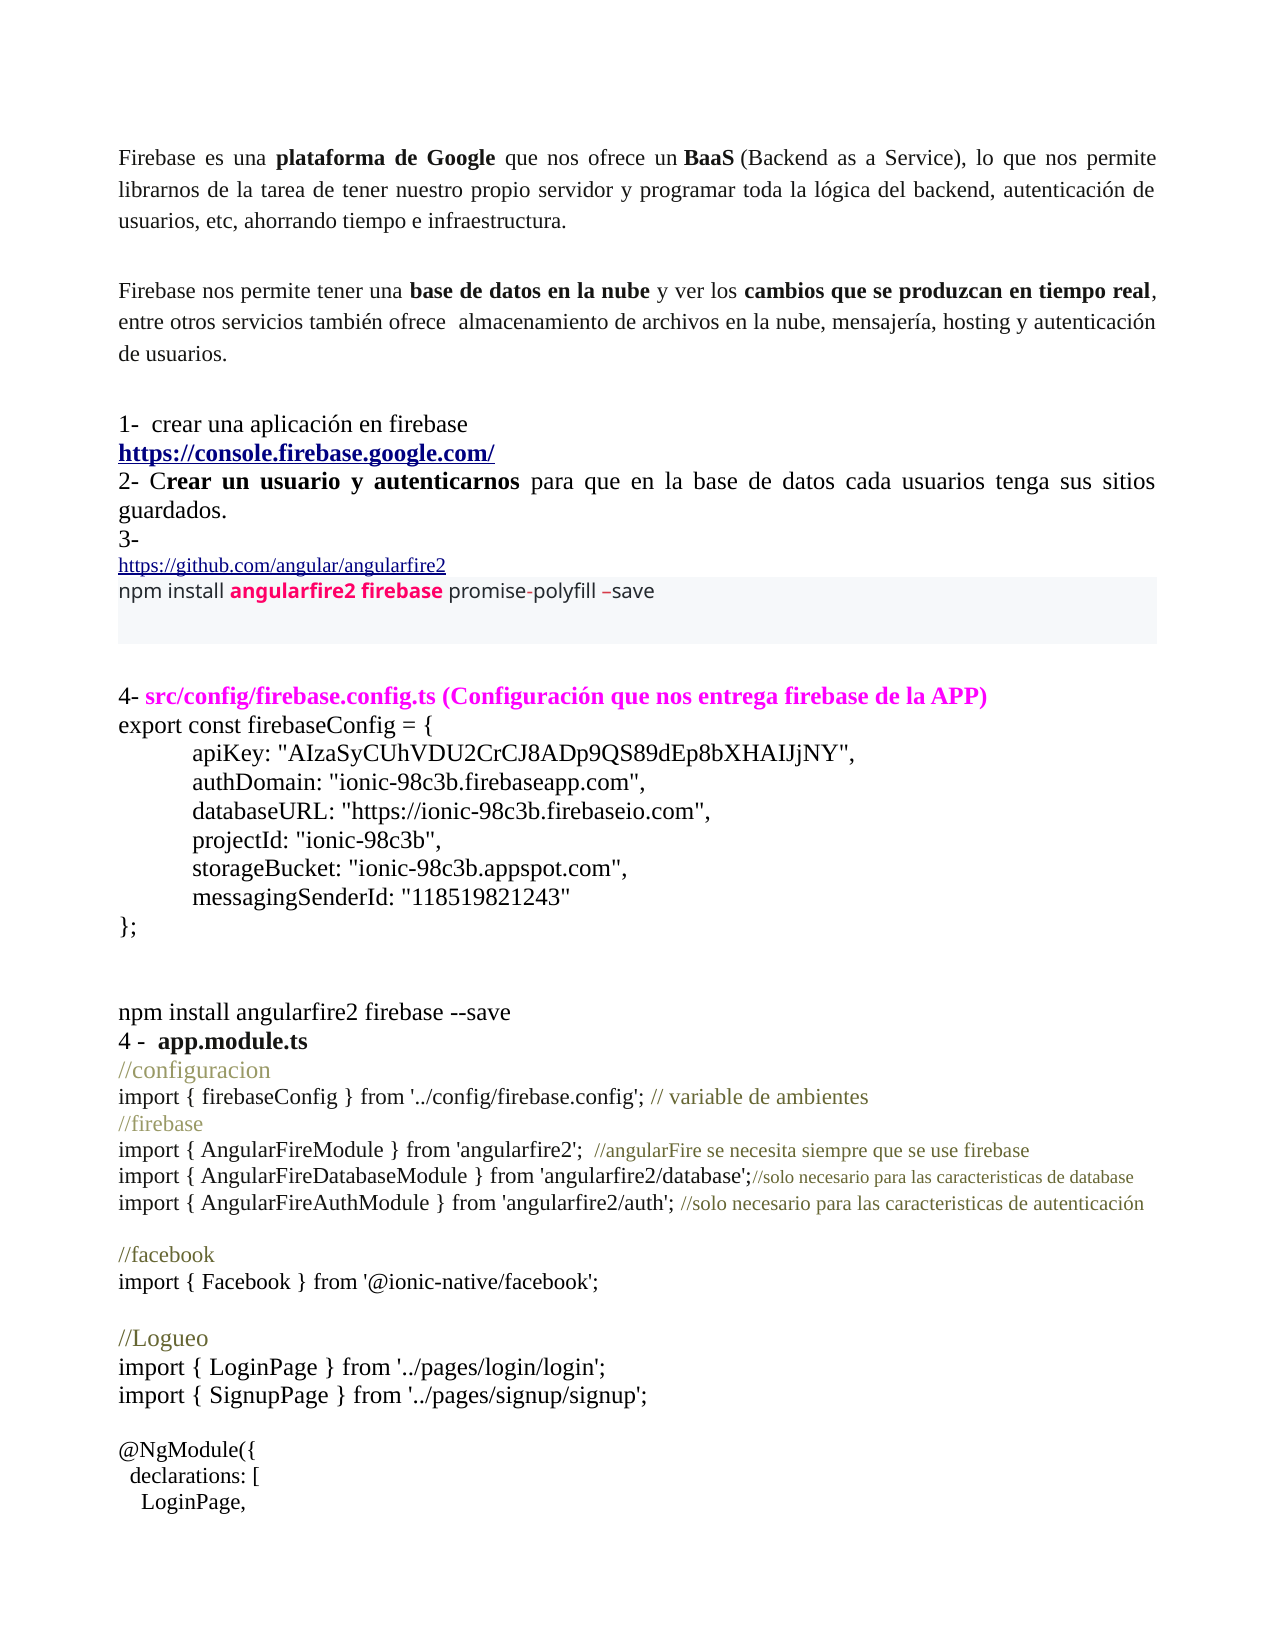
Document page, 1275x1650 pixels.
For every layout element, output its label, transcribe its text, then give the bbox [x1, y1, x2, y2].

text npm install angularfire2 firebase promise-polyfill –save [118, 577, 1157, 604]
text import { LoginPage } from '../pages/login/login'; [118, 1352, 1157, 1381]
text import { Facebook } from '@ionic-native/facebook'; [118, 1268, 1157, 1294]
text export const firebaseConfig = { [118, 710, 1157, 738]
text }; [118, 911, 1157, 940]
text messagingSenderId: "118519821243" [118, 882, 1157, 911]
text //facebook [118, 1242, 1157, 1268]
text import { AngularFireModule } from 'angularfire2'; //angularFire se necesita siempre que se use firebase [118, 1136, 1157, 1162]
text storageBucket: "ionic-98c3b.appspot.com", [118, 853, 1157, 882]
text databaseURL: "https://ionic-98c3b.firebaseio.com", [118, 796, 1157, 825]
text npm install angularfire2 firebase --save [118, 997, 1157, 1026]
text //configuracion [118, 1055, 1157, 1083]
text 1- crear una aplicación en firebase [118, 409, 1157, 438]
text LoginPage, [118, 1488, 1157, 1515]
text import { AngularFireDatabaseModule } from 'angularfire2/database';//solo necesario para las caracteristicas de database [118, 1162, 1157, 1189]
text 2- Crear un usuario y autenticarnos para que en la base de datos cada usuarios tenga sus sitios guardados. [118, 466, 1157, 524]
text projectId: "ionic-98c3b", [118, 825, 1157, 853]
text Firebase es una plataforma de Google que nos ofrece un BaaS (Backend as a Service), lo que nos permite librarnos de la tarea de tener nuestro propio servidor y programar toda la lógica del backend, autenticación de usuarios, etc, ahorrando tiempo e infraestructura. [118, 144, 1157, 234]
text @NgModule({ [118, 1436, 1157, 1462]
text 4- src/config/firebase.config.ts (Configuración que nos entrega firebase de la APP) [118, 681, 1157, 710]
text https://github.com/angular/angularfire2 [118, 553, 1157, 577]
text Firebase nos permite tener una base de datos en la nube y ver los cambios que se produzcan en tiempo real, entre otros servicios también ofrece almacenamiento de archivos en la nube, mensajería, hosting y autenticación de usuarios. [118, 277, 1157, 366]
text import { SignupPage } from '../pages/signup/signup'; [118, 1381, 1157, 1409]
text 3- [118, 524, 1157, 553]
text import { firebaseConfig } from '../config/firebase.config'; // variable de ambientes [118, 1083, 1157, 1110]
text //Logueo [118, 1323, 1157, 1352]
text //firebase [118, 1110, 1157, 1136]
text 4 - app.module.ts [118, 1026, 1157, 1055]
text apiKey: "AIzaSyCUhVDU2CrCJ8ADp9QS89dEp8bXHAIJjNY", [118, 738, 1157, 767]
text import { AngularFireAuthModule } from 'angularfire2/auth'; //solo necesario para las caracteristicas de autenticación [118, 1189, 1157, 1215]
text declarations: [ [118, 1462, 1157, 1488]
text authDomain: "ionic-98c3b.firebaseapp.com", [118, 767, 1157, 796]
text https://console.firebase.google.com/ [118, 438, 1157, 466]
